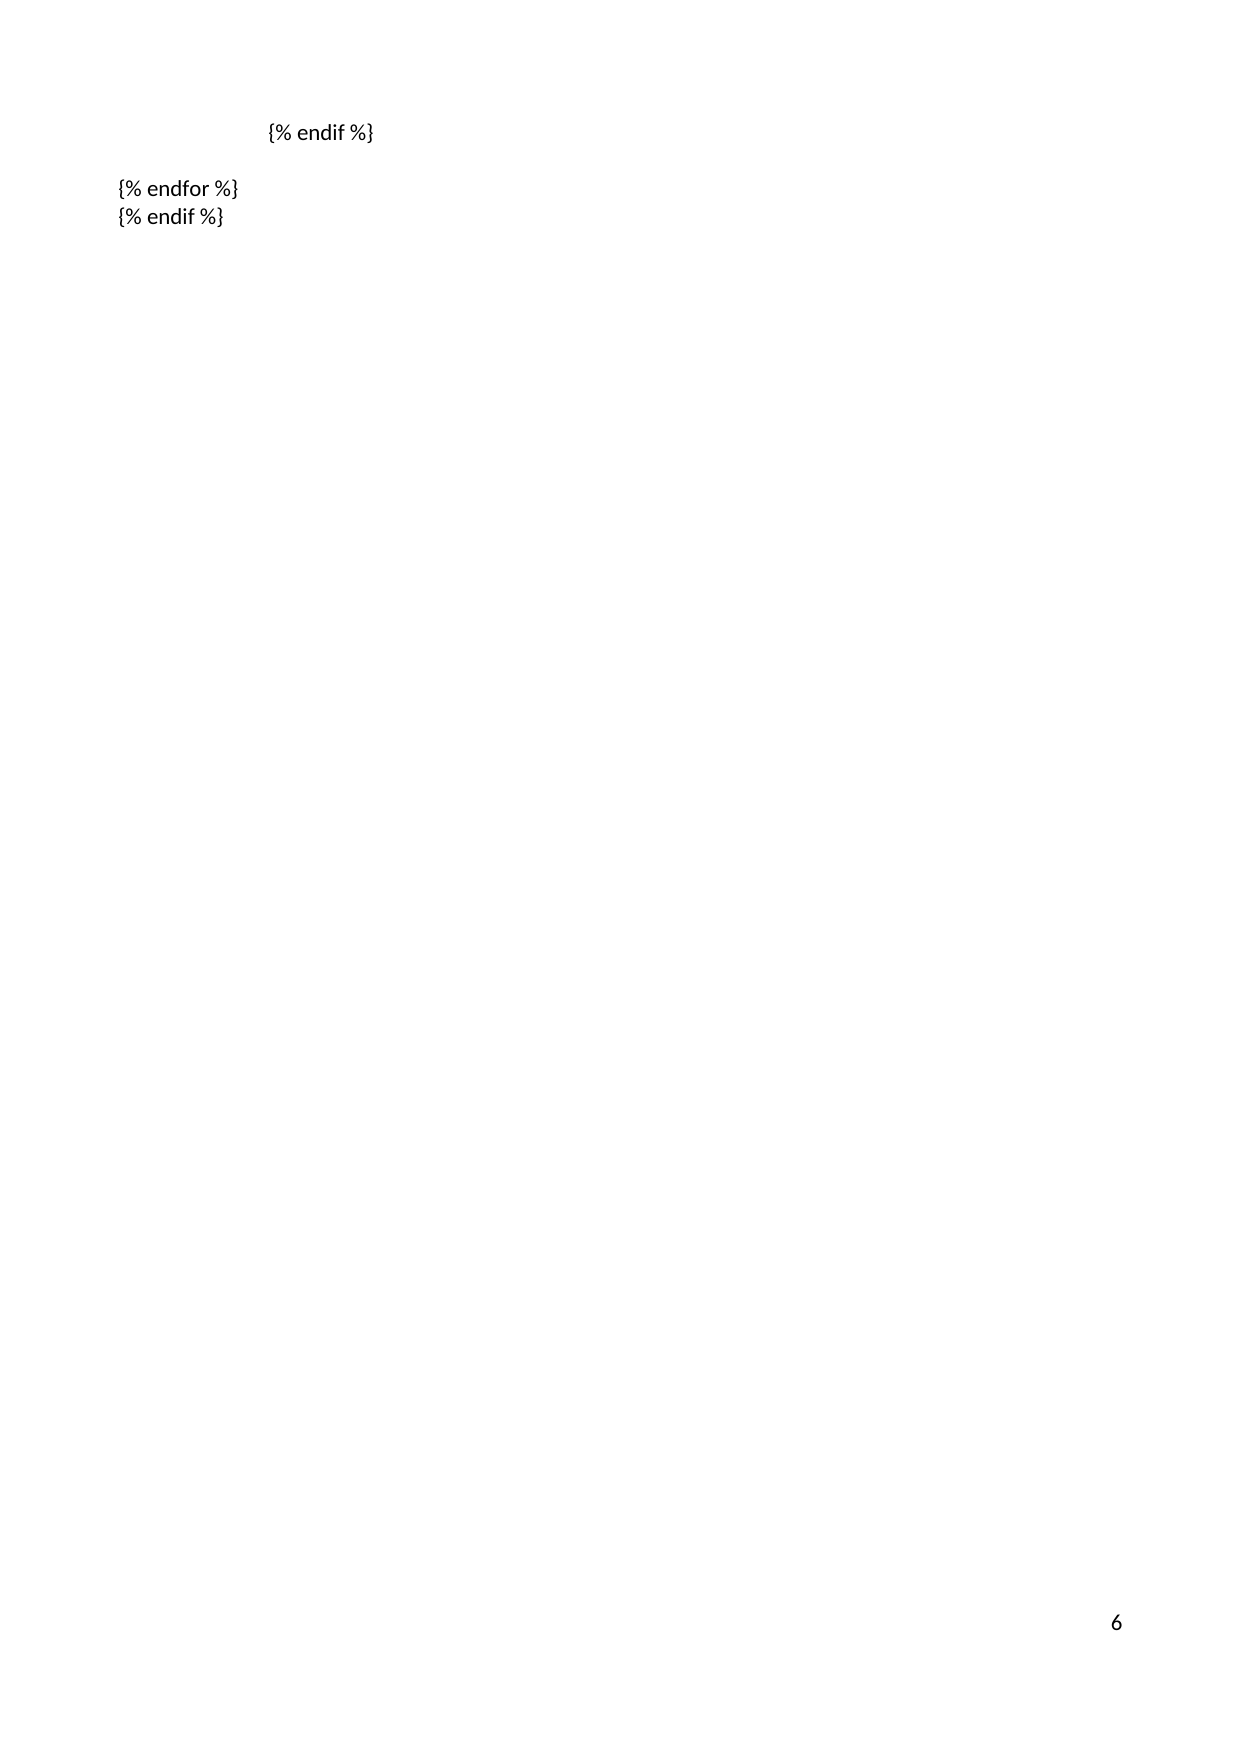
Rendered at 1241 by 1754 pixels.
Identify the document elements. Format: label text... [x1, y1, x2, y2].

text {% endfor %} [118, 174, 1122, 202]
text {% endif %} [118, 202, 1122, 230]
text {% endif %} [118, 118, 1122, 146]
